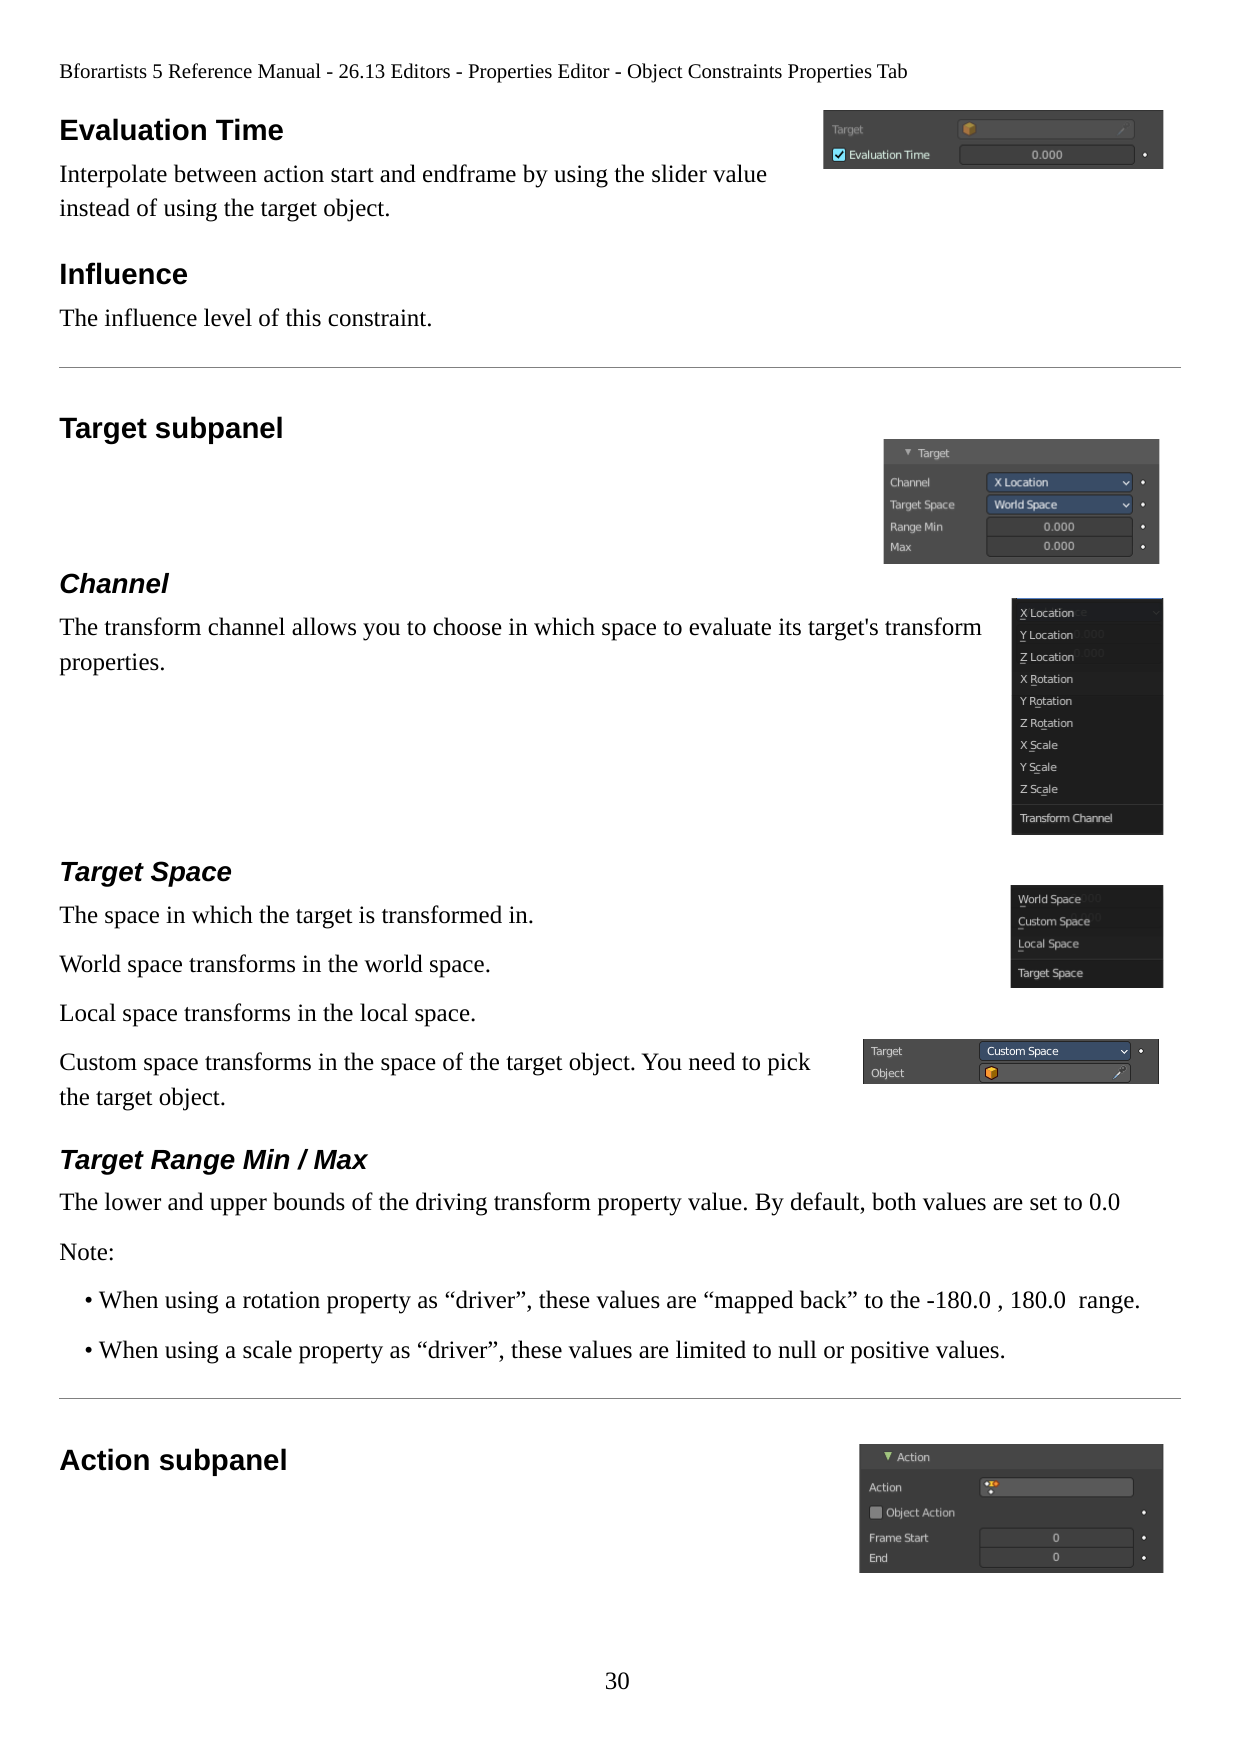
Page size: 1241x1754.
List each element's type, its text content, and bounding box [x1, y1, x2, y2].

text The influence level of this constraint. [59, 303, 1181, 332]
text Custom space transforms in the space of the target object. You need to pick the target object. [59, 1047, 1181, 1110]
picture [883, 439, 1160, 564]
subtitle Action subpanel [59, 1442, 1181, 1476]
picture [1011, 598, 1164, 835]
picture [859, 1444, 1164, 1573]
text • When using a rotation property as “driver”, these values are “mapped back” to the -180.0 , 180.0 range. [59, 1286, 1181, 1314]
text • When using a scale property as “driver”, these values are limited to null or positive values. [59, 1335, 1181, 1363]
text Local space transforms in the local space. [59, 998, 1181, 1027]
text The transform channel allows you to choose in which space to evaluate its target's transform properties. [59, 612, 1011, 676]
subtitle Target subpanel [59, 411, 1181, 445]
text The lower and upper bounds of the driving transform property value. By default, both values are set to 0.0 [59, 1187, 1181, 1216]
subtitle Target Space [59, 856, 1181, 887]
text Note: [59, 1237, 1181, 1265]
picture [823, 110, 1164, 169]
subtitle Channel [59, 568, 1181, 600]
text Interpolate between action start and endframe by using the slider value instead of using the target object. [59, 159, 1181, 222]
picture [863, 1039, 1159, 1084]
subtitle Evaluation Time [59, 113, 823, 146]
picture [1010, 885, 1164, 988]
subtitle [1164, 113, 1181, 146]
text World space transforms in the world space. [59, 949, 1010, 978]
subtitle Target Range Min / Max [59, 1143, 1181, 1175]
subtitle Influence [59, 257, 1181, 291]
text The space in which the target is transformed in. [59, 900, 1010, 929]
